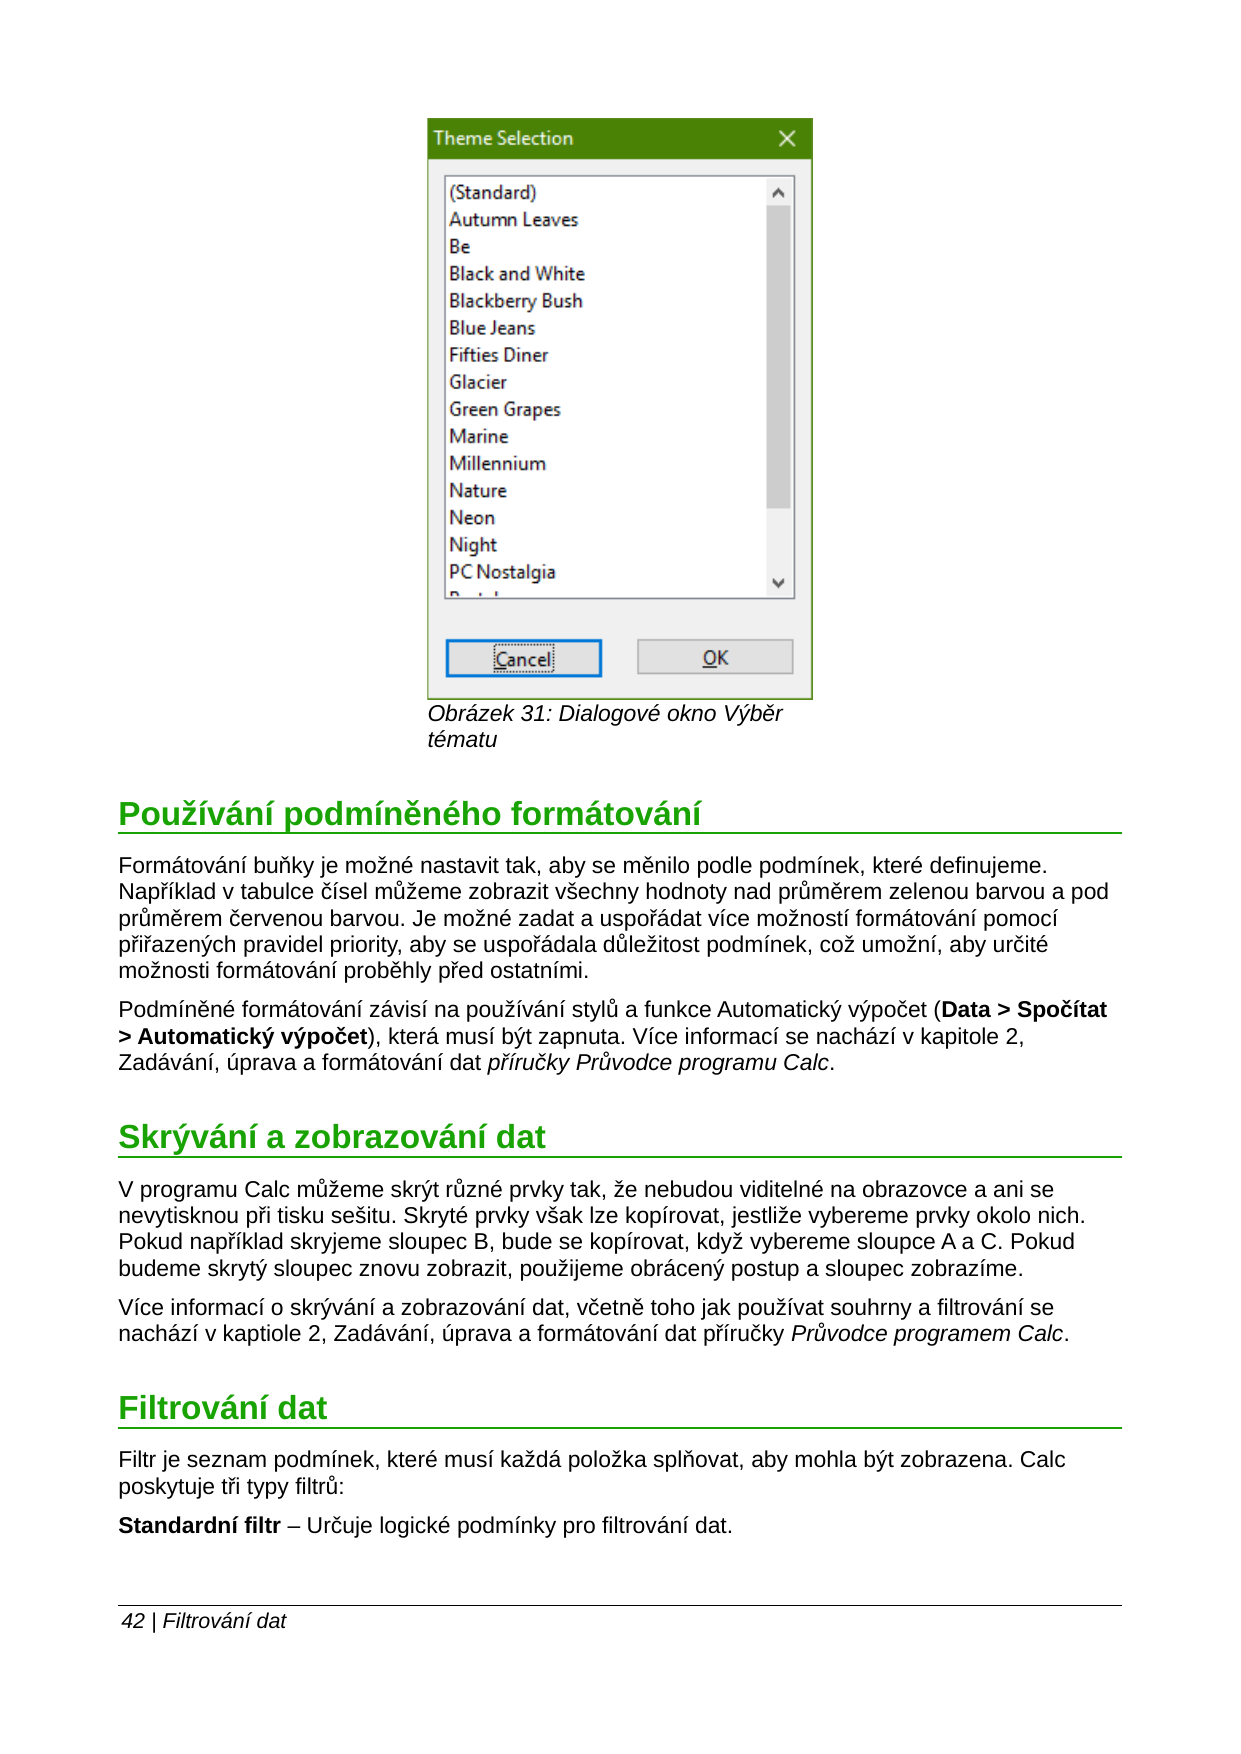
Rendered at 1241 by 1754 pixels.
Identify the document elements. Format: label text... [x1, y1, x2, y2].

text Podmíněné formátování závisí na používání stylů a funkce Automatický výpočet (Data > Spočítat > Automatický výpočet), která musí být zapnuta. Více informací se nachází v kapitole 2, Zadávání, úprava a formátování dat příručky Průvodce programu Calc. [118, 996, 1122, 1075]
subtitle Skrývání a zobrazování dat [118, 1117, 1122, 1156]
text Standardní filtr – Určuje logické podmínky pro filtrování dat. [118, 1512, 1122, 1538]
text Filtr je seznam podmínek, které musí každá položka splňovat, aby mohla být zobrazena. Calc poskytuje tři typy filtrů: [118, 1446, 1122, 1499]
text Obrázek 31: Dialogové okno Výběr tématu [427, 700, 813, 752]
text Více informací o skrývání a zobrazování dat, včetně toho jak používat souhrny a filtrování se nachází v kaptiole 2, Zadávání, úprava a formátování dat příručky Průvodce programem Calc. [118, 1293, 1122, 1346]
subtitle Používání podmíněného formátování [118, 794, 1122, 832]
picture [427, 118, 813, 700]
text Formátování buňky je možné nastavit tak, aby se měnilo podle podmínek, které definujeme. Například v tabulce čísel můžeme zobrazit všechny hodnoty nad průměrem zelenou barvou a pod průměrem červenou barvou. Je možné zadat a uspořádat více možností formátování pomocí přiřazených pravidel priority, aby se uspořádala důležitost podmínek, což umožní, aby určité možnosti formátování proběhly před ostatními. [118, 852, 1122, 984]
text V programu Calc můžeme skrýt různé prvky tak, že nebudou viditelné na obrazovce a ani se nevytisknou při tisku sešitu. Skryté prvky však lze kopírovat, jestliže vybereme prvky okolo nich. Pokud například skryjeme sloupec B, bude se kopírovat, když vybereme sloupce A a C. Pokud budeme skrytý sloupec znovu zobrazit, použijeme obrácený postup a sloupec zobrazíme. [118, 1176, 1122, 1281]
subtitle Filtrování dat [118, 1388, 1122, 1427]
